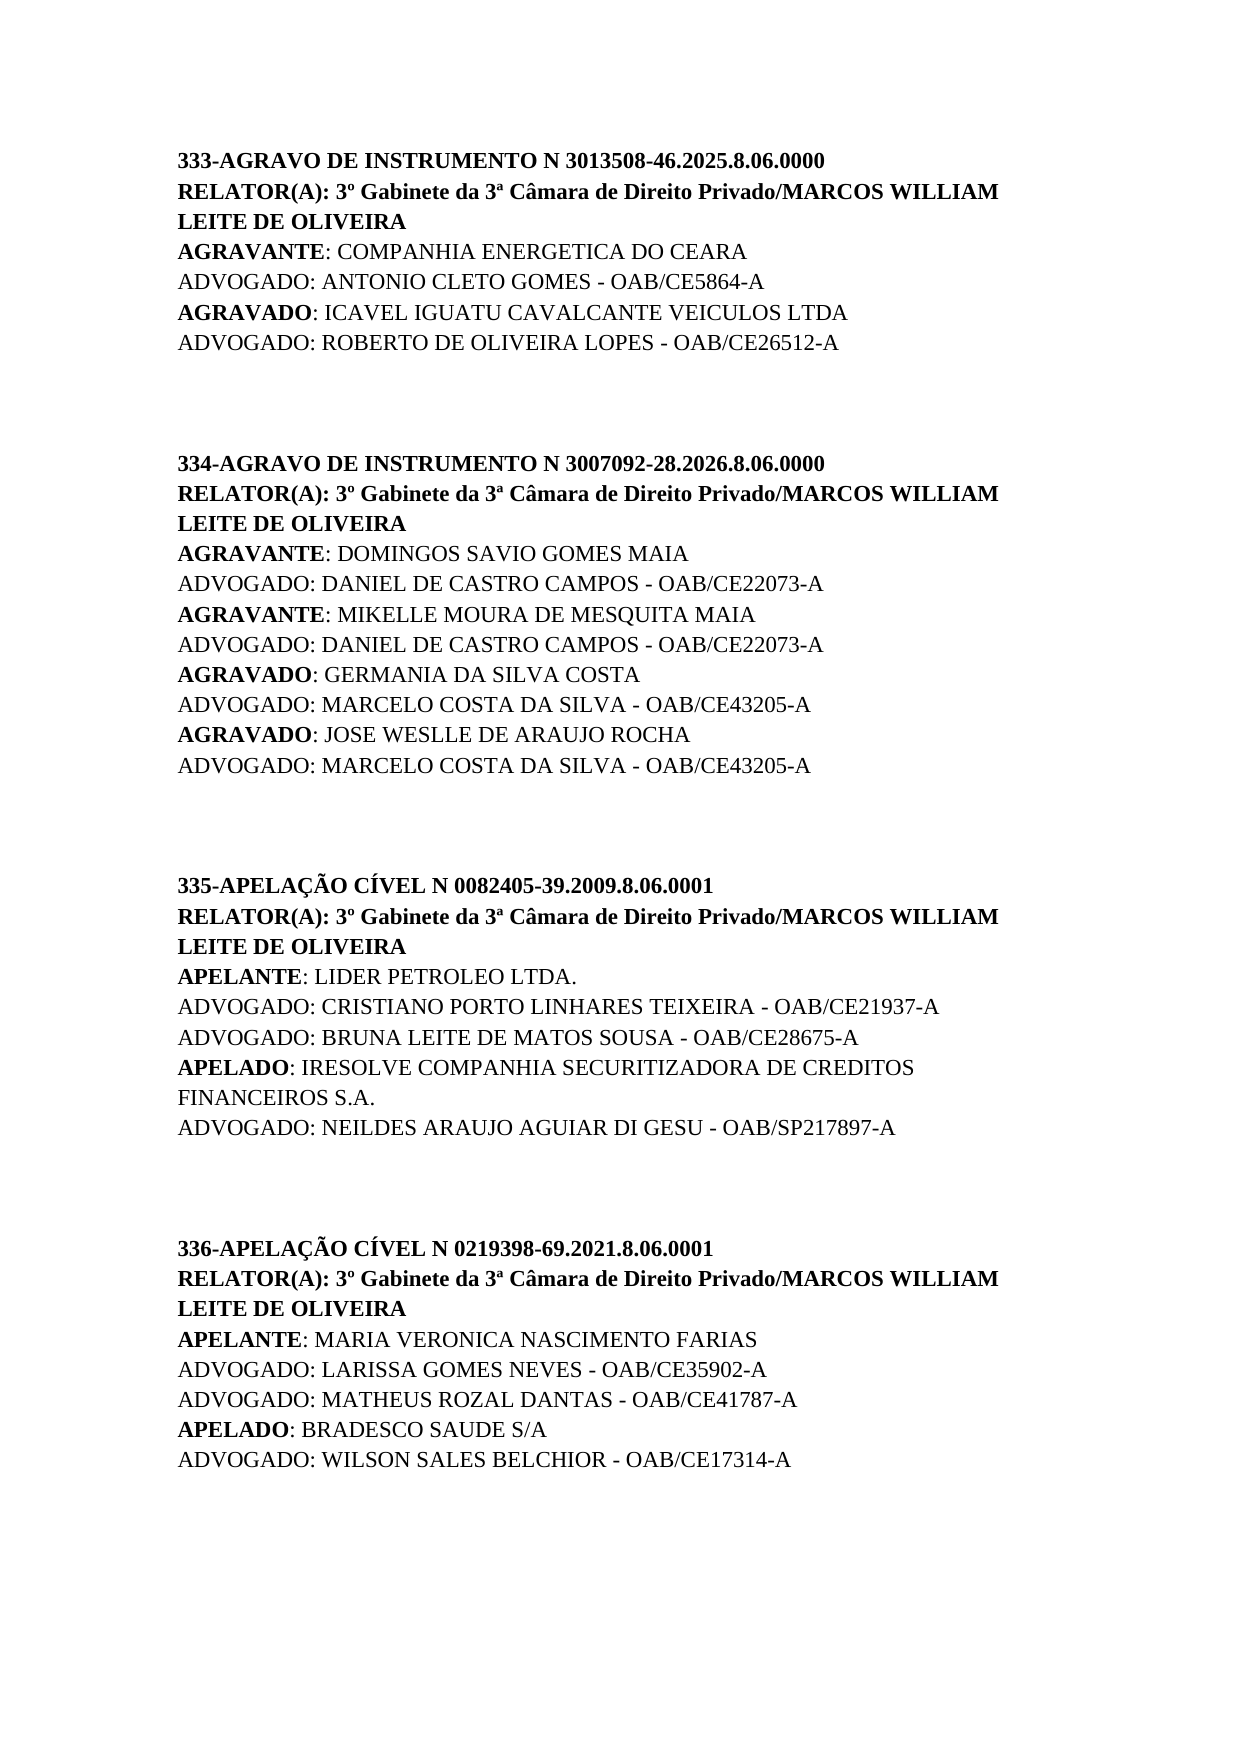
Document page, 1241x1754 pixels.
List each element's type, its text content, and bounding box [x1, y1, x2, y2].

text 333-AGRAVO DE INSTRUMENTO N 3013508-46.2025.8.06.0000 RELATOR(A): 3º Gabinete da 3ª Câmara de Direito Privado/MARCOS WILLIAM LEITE DE OLIVEIRA AGRAVANTE: COMPANHIA ENERGETICA DO CEARA ADVOGADO: ANTONIO CLETO GOMES - OAB/CE5864-A AGRAVADO: ICAVEL IGUATU CAVALCANTE VEICULOS LTDA ADVOGADO: ROBERTO DE OLIVEIRA LOPES - OAB/CE26512-A 334-AGRAVO DE INSTRUMENTO N 3007092-28.2026.8.06.0000 RELATOR(A): 3º Gabinete da 3ª Câmara de Direito Privado/MARCOS WILLIAM LEITE DE OLIVEIRA AGRAVANTE: DOMINGOS SAVIO GOMES MAIA ADVOGADO: DANIEL DE CASTRO CAMPOS - OAB/CE22073-A AGRAVANTE: MIKELLE MOURA DE MESQUITA MAIA ADVOGADO: DANIEL DE CASTRO CAMPOS - OAB/CE22073-A AGRAVADO: GERMANIA DA SILVA COSTA ADVOGADO: MARCELO COSTA DA SILVA - OAB/CE43205-A AGRAVADO: JOSE WESLLE DE ARAUJO ROCHA ADVOGADO: MARCELO COSTA DA SILVA - OAB/CE43205-A 335-APELAÇÃO CÍVEL N 0082405-39.2009.8.06.0001 RELATOR(A): 3º Gabinete da 3ª Câmara de Direito Privado/MARCOS WILLIAM LEITE DE OLIVEIRA APELANTE: LIDER PETROLEO LTDA. ADVOGADO: CRISTIANO PORTO LINHARES TEIXEIRA - OAB/CE21937-A ADVOGADO: BRUNA LEITE DE MATOS SOUSA - OAB/CE28675-A APELADO: IRESOLVE COMPANHIA SECURITIZADORA DE CREDITOS FINANCEIROS S.A. ADVOGADO: NEILDES ARAUJO AGUIAR DI GESU - OAB/SP217897-A 336-APELAÇÃO CÍVEL N 0219398-69.2021.8.06.0001 RELATOR(A): 3º Gabinete da 3ª Câmara de Direito Privado/MARCOS WILLIAM LEITE DE OLIVEIRA APELANTE: MARIA VERONICA NASCIMENTO FARIAS ADVOGADO: LARISSA GOMES NEVES - OAB/CE35902-A ADVOGADO: MATHEUS ROZAL DANTAS - OAB/CE41787-A APELADO: BRADESCO SAUDE S/A ADVOGADO: WILSON SALES BELCHIOR - OAB/CE17314-A [177, 148, 1063, 1594]
